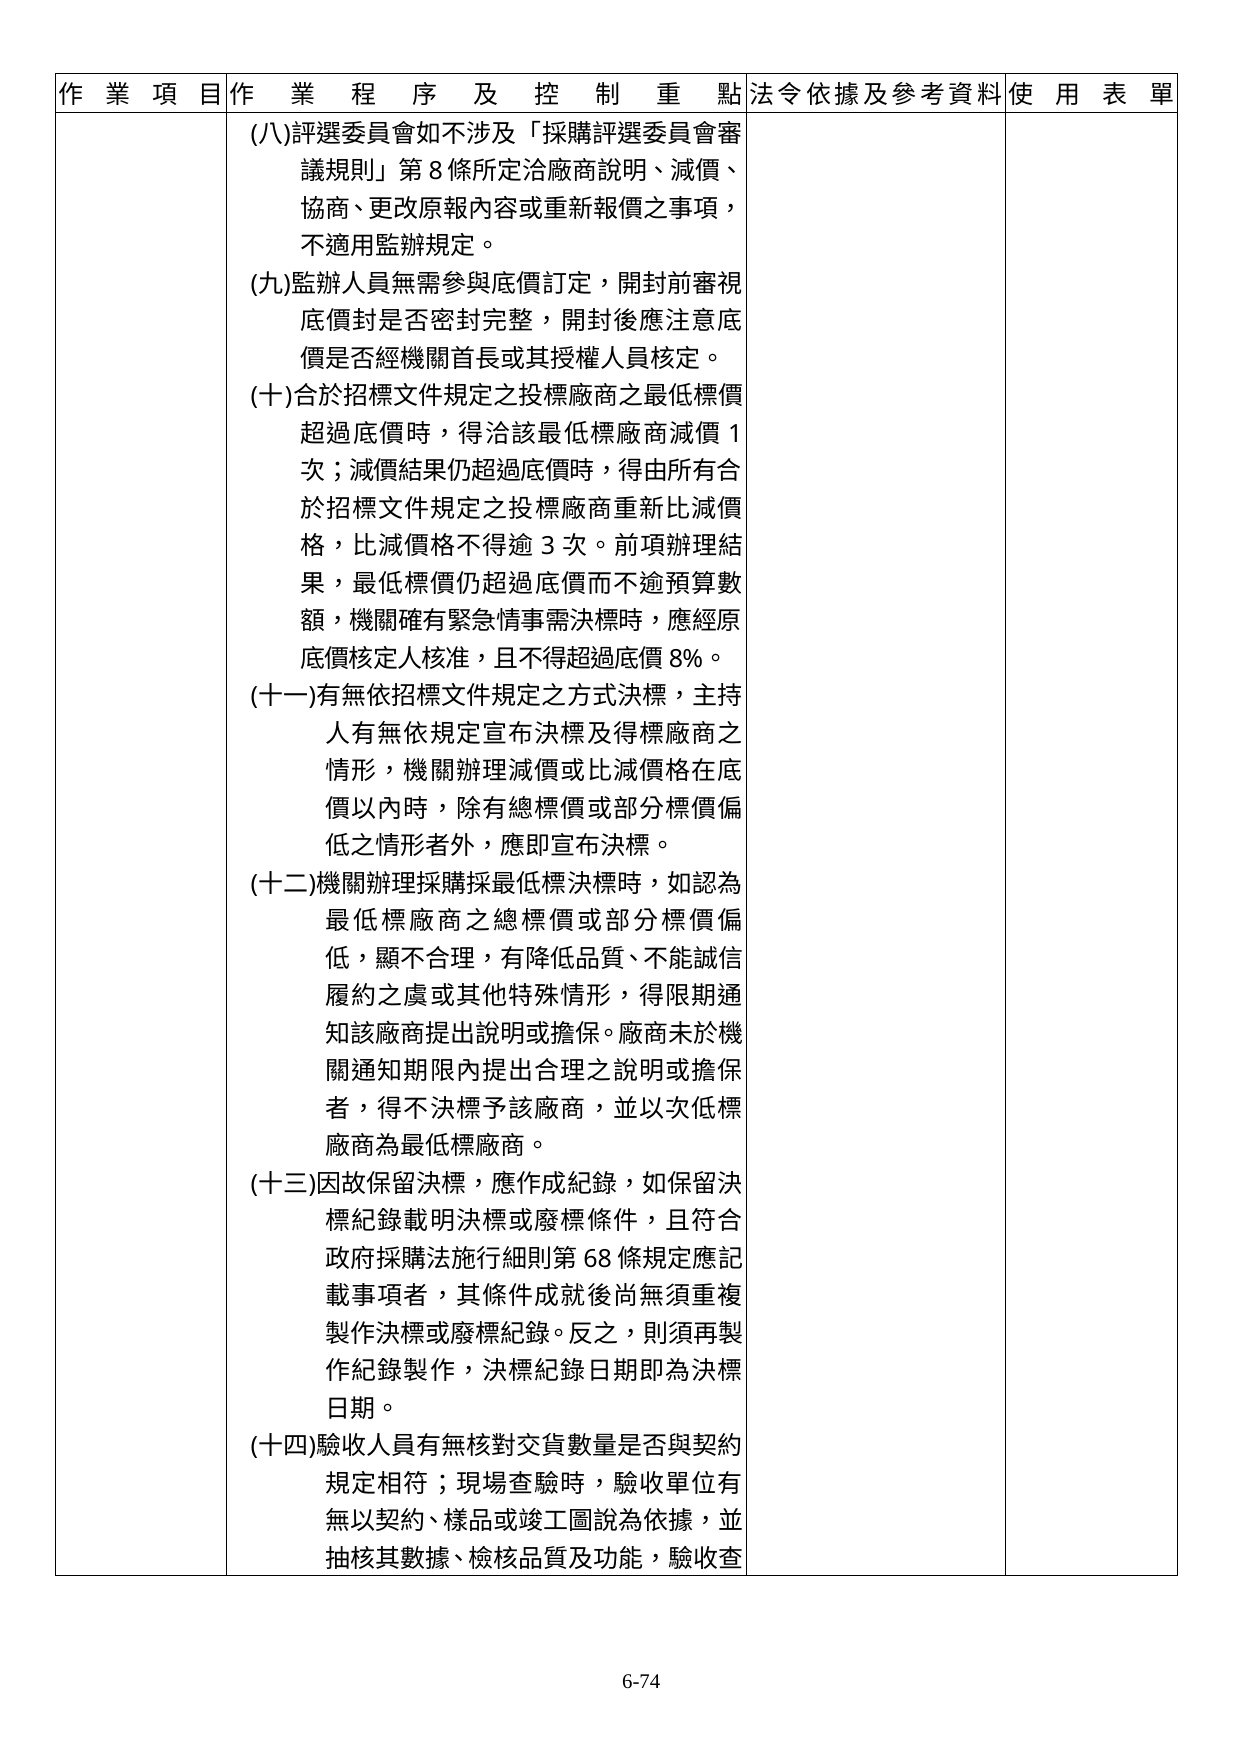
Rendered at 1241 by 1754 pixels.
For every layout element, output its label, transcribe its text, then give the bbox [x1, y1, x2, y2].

table_cell (八)評選委員會如不涉及「採購評選委員會審議規則」第8條所定洽廠商說明、減價、協商、更改原報內容或重新報價之事項，不適用監辦規定。 (九)監辦人員無需參與底價訂定，開封前審視底價封是否密封完整，開封後應注意底價是否經機關首長或其授權人員核定。 (十)合於招標文件規定之投標廠商之最低標價超過底價時，得洽該最低標廠商減價1次；減價結果仍超過底價時，得由所有合於招標文件規定之投標廠商重新比減價格，比減價格不得逾3次。前項辦理結果，最低標價仍超過底價而不逾預算數額，機關確有緊急情事需決標時，應經原底價核定人核准，且不得超過底價8%。 (十一)有無依招標文件規定之方式決標，主持人有無依規定宣布決標及得標廠商之情形，機關辦理減價或比減價格在底價以內時，除有總標價或部分標價偏低之情形者外，應即宣布決標。 (十二)機關辦理採購採最低標決標時，如認為最低標廠商之總標價或部分標價偏低，顯不合理，有降低品質、不能誠信履約之虞或其他特殊情形，得限期通知該廠商提出說明或擔保。廠商未於機關通知期限內提出合理之說明或擔保者，得不決標予該廠商，並以次低標廠商為最低標廠商。 (十三)因故保留決標，應作成紀錄，如保留決標紀錄載明決標或廢標條件，且符合政府採購法施行細則第68條規定應記載事項者，其條件成就後尚無須重複製作決標或廢標紀錄。反之，則須再製作紀錄製作，決標紀錄日期即為決標日期。 (十四)驗收人員有無核對交貨數量是否與契約規定相符；現場查驗時，驗收單位有無以契約、樣品或竣工圖說為依據，並抽核其數據、檢核品質及功能，驗收查 [227, 113, 746, 1575]
table_header 作業程序及控制重點 [227, 74, 746, 112]
table_cell [56, 113, 226, 1575]
table_header 法令依據及參考資料 [747, 74, 1005, 112]
table_header 作業項目 [56, 74, 226, 112]
table_cell [747, 113, 1005, 1575]
table_header 使用表單 [1006, 74, 1177, 112]
table_cell [1006, 113, 1177, 1575]
